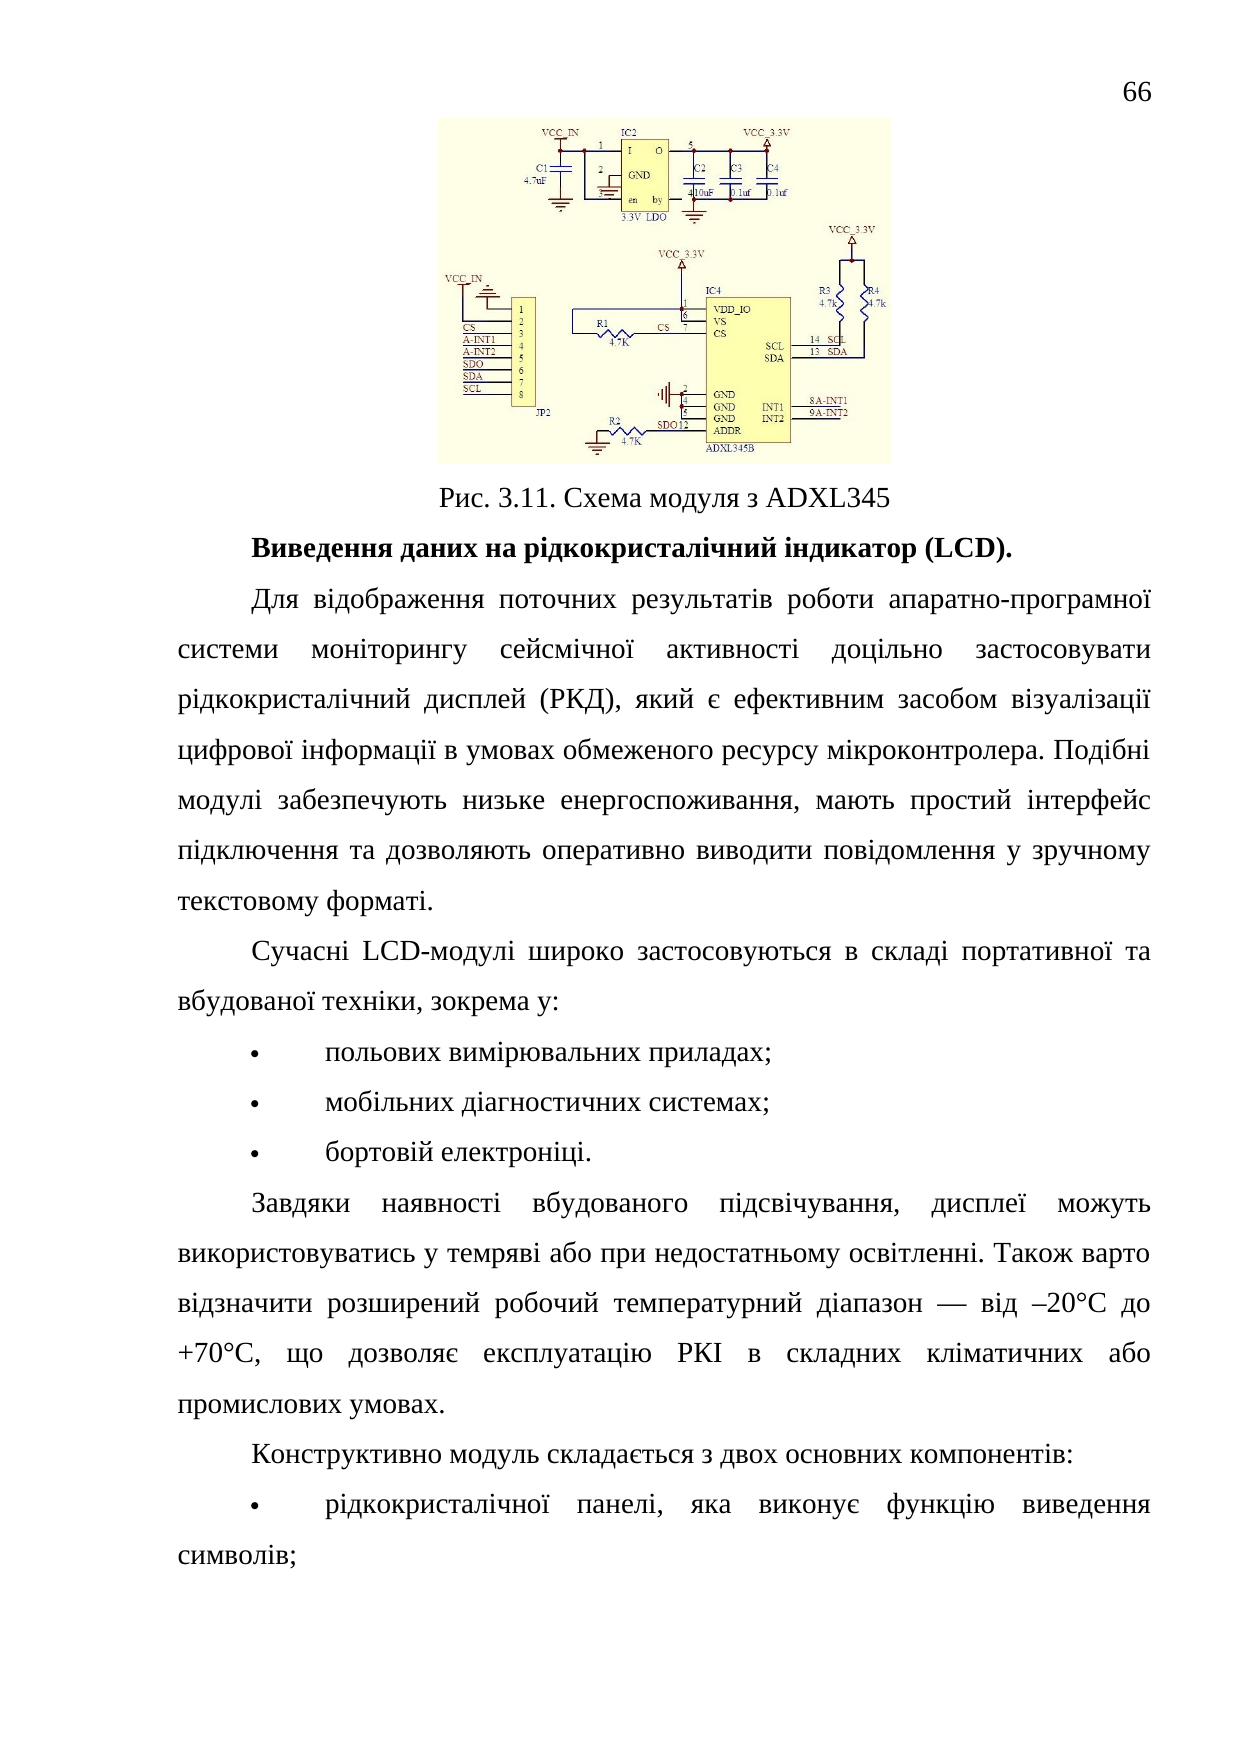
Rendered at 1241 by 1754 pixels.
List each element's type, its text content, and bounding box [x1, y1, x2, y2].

text Конструктивно модуль складається з двох основних компонентів: [177, 1436, 1152, 1470]
text Завдяки наявності вбудованого підсвічування, дисплеї можуть використовуватись у темряві або при недостатньому освітленні. Також варто відзначити розширений робочий температурний діапазон — від –20°C до +70°C, що дозволяє експлуатацію РКІ в складних кліматичних або промислових умовах. [177, 1185, 1152, 1419]
list бортовій електроніці. [177, 1134, 1152, 1168]
picture [437, 118, 892, 464]
list рідкокристалічної панелі, яка виконує функцію виведення символів; [177, 1487, 1152, 1570]
list польових вимірювальних приладах; [177, 1034, 1152, 1067]
text Виведення даних на рідкокристалічний індикатор (LCD). [177, 531, 1152, 564]
text Рис. 3.11. Схема модуля з ADXL345 [177, 480, 1152, 514]
text Сучасні LCD-модулі широко застосовуються в складі портативної та вбудованої техніки, зокрема у: [177, 933, 1152, 1017]
list мобільних діагностичних системах; [177, 1084, 1152, 1118]
text Для відображення поточних результатів роботи апаратно-програмної системи моніторингу сейсмічної активності доцільно застосовувати рідкокристалічний дисплей (РКД), який є ефективним засобом візуалізації цифрової інформації в умовах обмеженого ресурсу мікроконтролера. Подібні модулі забезпечують низьке енергоспоживання, мають простий інтерфейс підключення та дозволяють оперативно виводити повідомлення у зручному текстовому форматі. [177, 581, 1152, 916]
